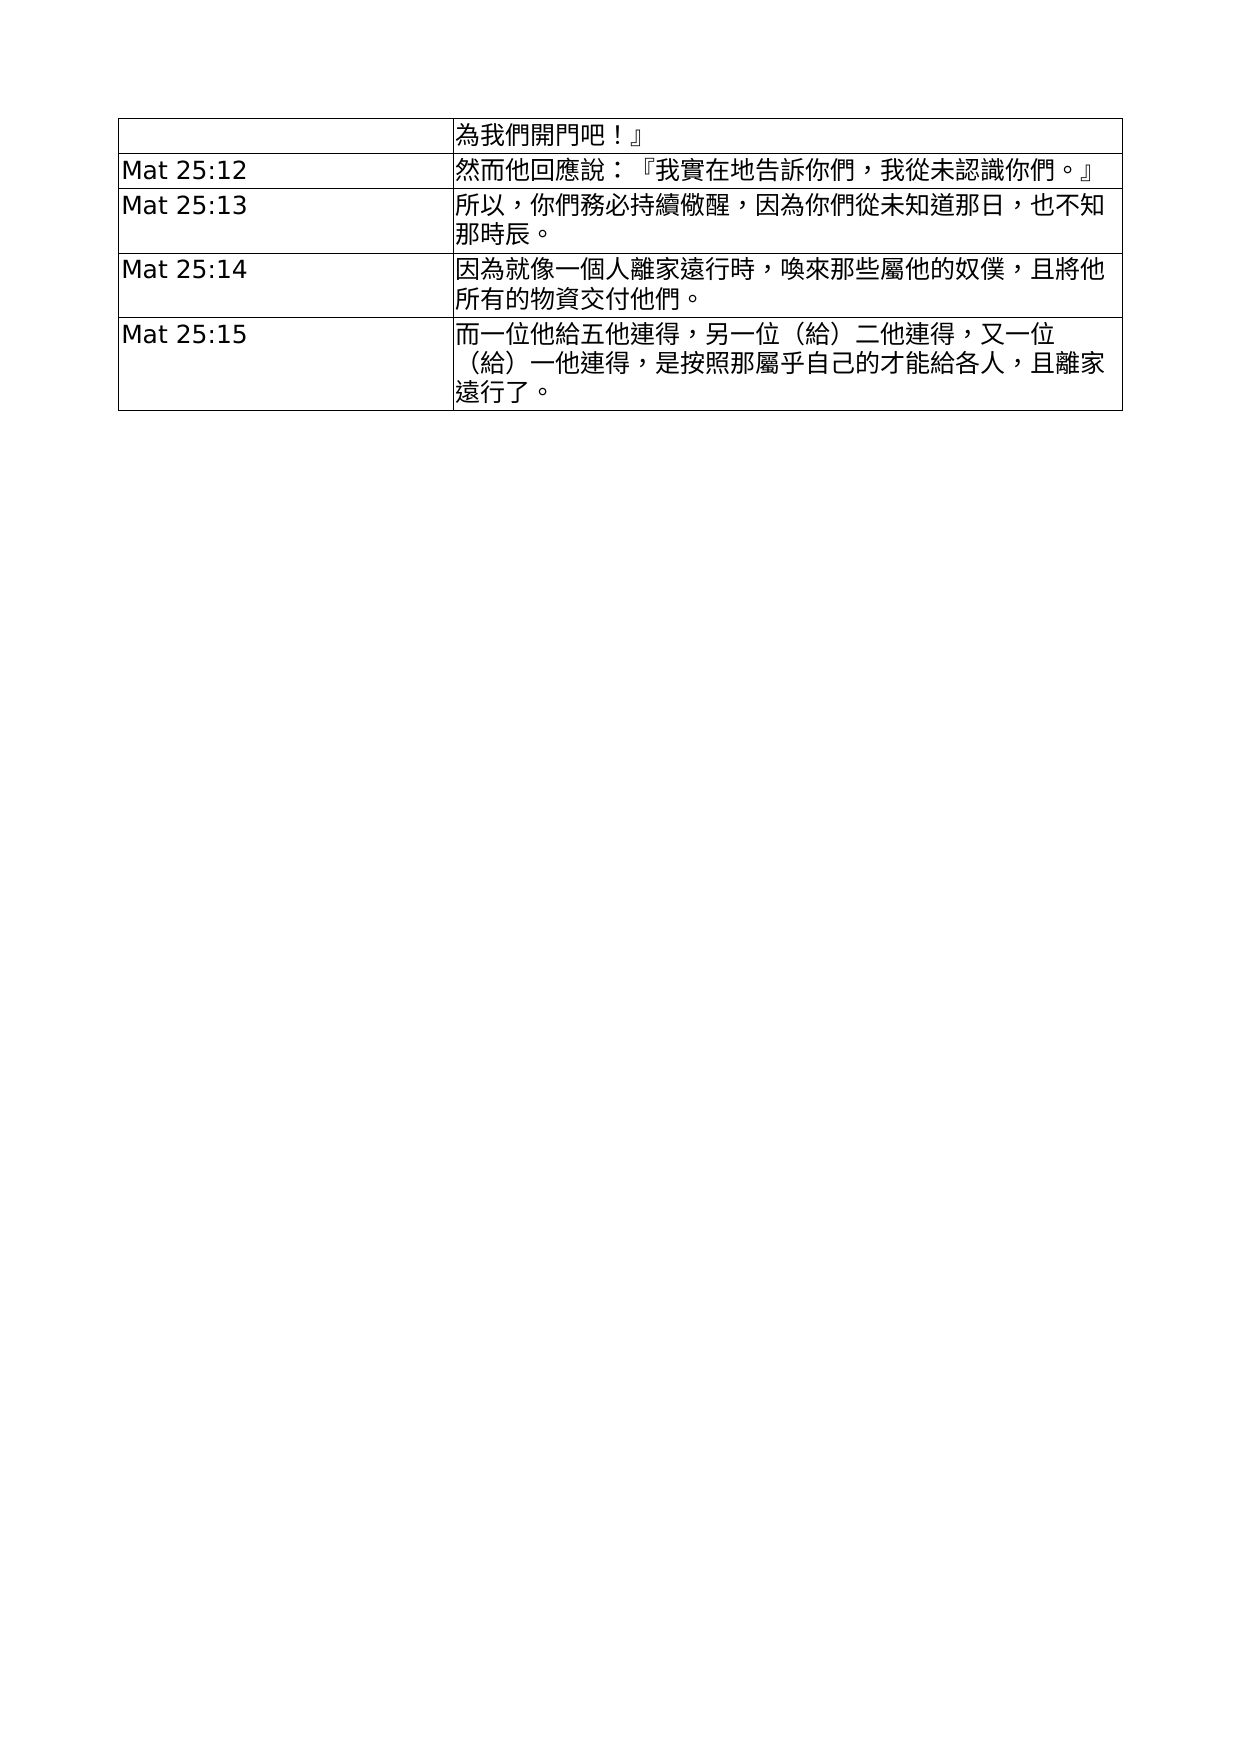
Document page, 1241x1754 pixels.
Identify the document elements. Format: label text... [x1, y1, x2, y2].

table_cell Mat 25:15 [119, 318, 453, 410]
table_cell 為我們開門吧！』 [454, 119, 1122, 153]
table_cell 而一位他給五他連得，另一位（給）二他連得，又一位（給）一他連得，是按照那屬乎自己的才能給各人，且離家遠行了。 [454, 318, 1122, 410]
table_cell 然而他回應說：『我實在地告訴你們，我從未認識你們。』 [454, 154, 1122, 188]
table_cell Mat 25:13 [119, 189, 453, 253]
table_cell Mat 25:12 [119, 154, 453, 188]
table_cell 所以，你們務必持續儆醒，因為你們從未知道那日，也不知那時辰。 [454, 189, 1122, 253]
table_cell 因為就像一個人離家遠行時，喚來那些屬他的奴僕，且將他所有的物資交付他們。 [454, 254, 1122, 317]
table_cell [119, 119, 453, 153]
table_cell Mat 25:14 [119, 254, 453, 317]
